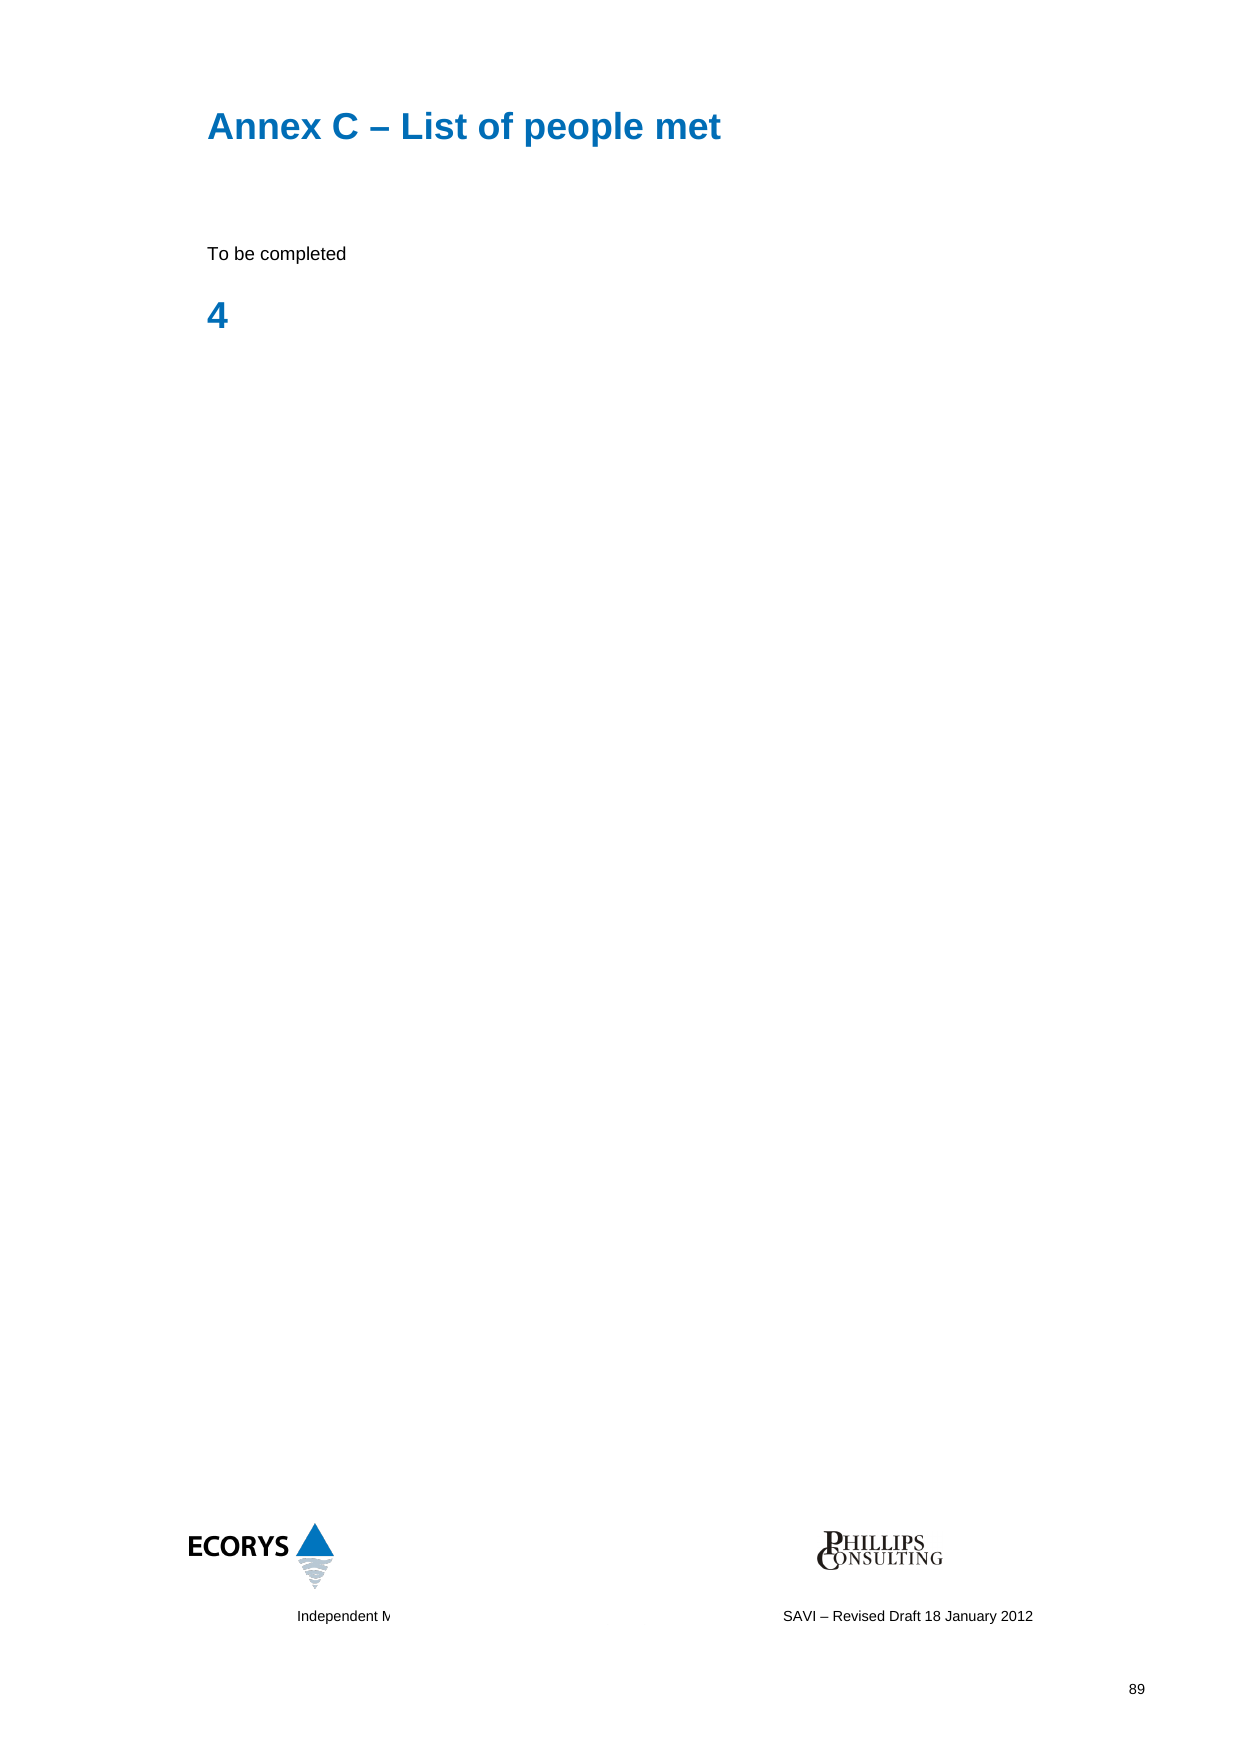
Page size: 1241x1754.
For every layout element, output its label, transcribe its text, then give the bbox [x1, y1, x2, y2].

text [779, 235, 1033, 264]
subtitle Annex C – List of people met [207, 104, 1033, 147]
text To be completed [207, 235, 390, 264]
